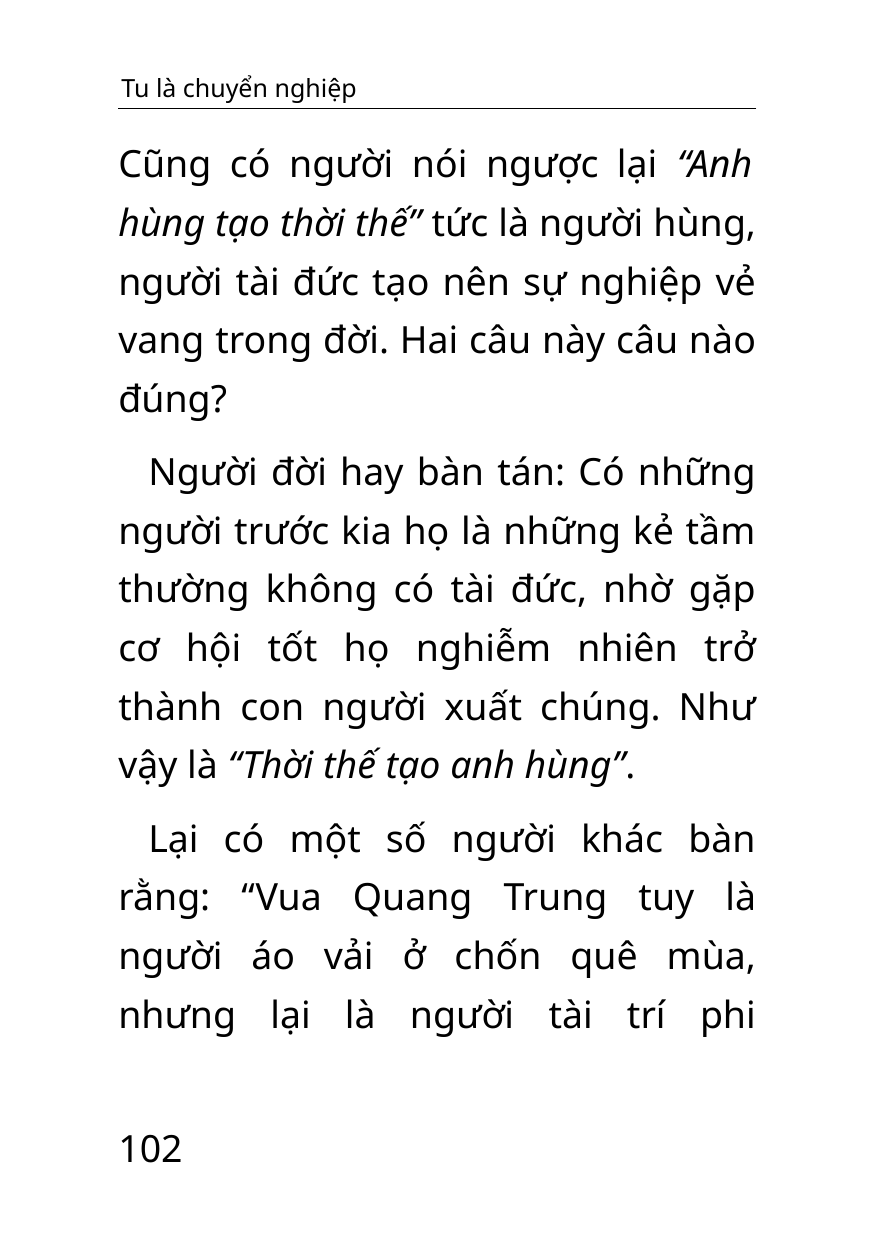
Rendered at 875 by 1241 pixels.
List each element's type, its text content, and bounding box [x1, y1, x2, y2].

text Cũng có người nói ngược lại “Anh hùng tạo thời thế” tức là người hùng, người tài đức tạo nên sự nghiệp vẻ vang trong đời. Hai câu này câu nào đúng? [118, 138, 756, 423]
text Lại có một số người khác bàn rằng: “Vua Quang Trung tuy là người áo vải ở chốn quê mùa, nhưng lại là người tài trí phi [118, 812, 756, 1039]
text Người đời hay bàn tán: Có những người trước kia họ là những kẻ tầm thường không có tài đức, nhờ gặp cơ hội tốt họ nghiễm nhiên trở thành con người xuất chúng. Như vậy là “Thời thế tạo anh hùng”. [118, 446, 756, 790]
